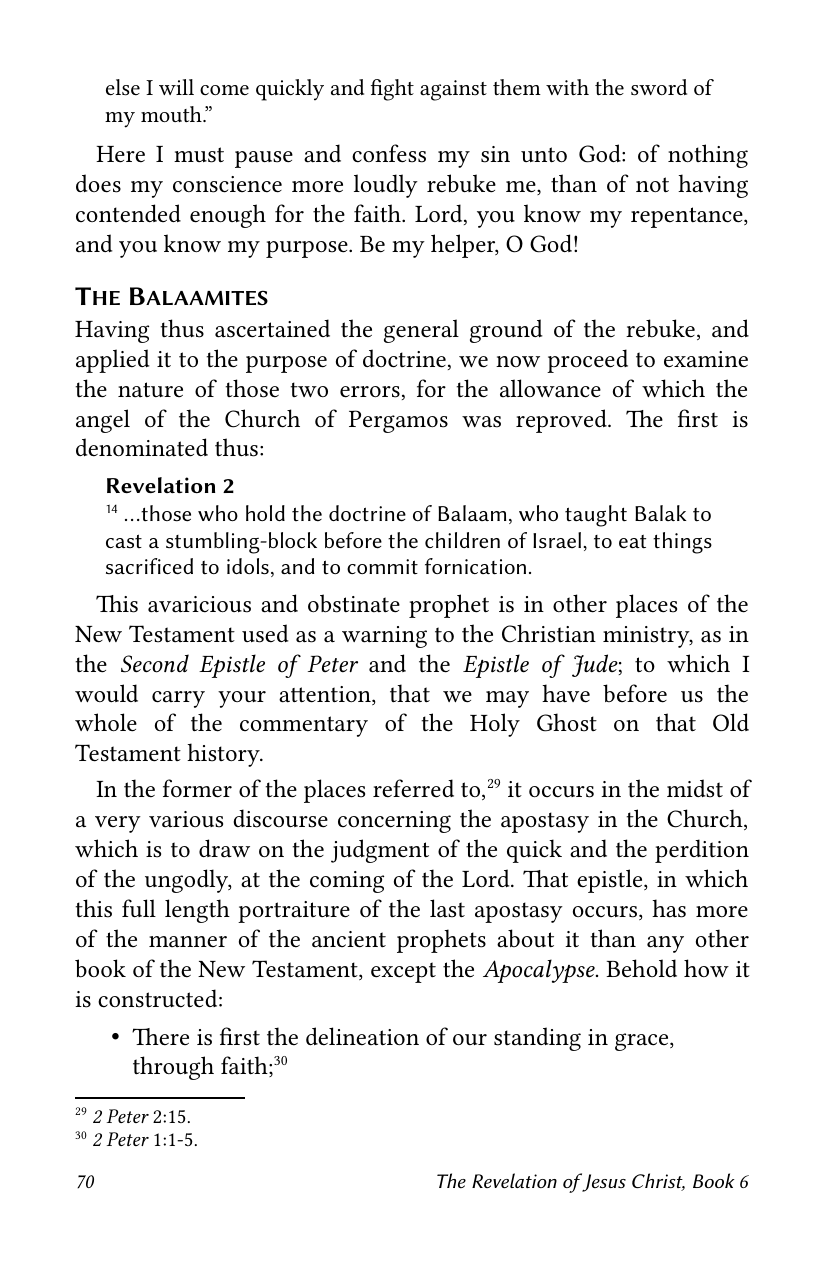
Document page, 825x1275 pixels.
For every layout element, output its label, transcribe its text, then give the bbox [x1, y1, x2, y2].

text This avaricious and obstinate prophet is in other places of the New Testament used as a warning to the Christian ministry, as in the Second Epistle of Peter and the Epistle of Jude; to which I would carry your attention, that we may have before us the whole of the commentary of the Holy Ghost on that Old Testament history. [75, 590, 750, 768]
text Revelation 2 [105, 473, 750, 499]
text Having thus ascertained the general ground of the rebuke, and applied it to the purpose of doctrine, we now proceed to examine the nature of those two errors, for the allowance of which the angel of the Church of Pergamos was reproved. The first is denominated thus: [75, 315, 750, 463]
subtitle The Balaamites [75, 281, 750, 312]
text 2 Peter 2:15. [75, 1104, 750, 1128]
text Here I must pause and confess my sin unto God: of nothing does my conscience more loudly rebuke me, than of not having contended enough for the faith. Lord, you know my repentance, and you know my purpose. Be my helper, O God! [75, 140, 750, 258]
text In the former of the places referred to, it occurs in the midst of a very various discourse concerning the apostasy in the Church, which is to draw on the judgment of the quick and the perdition of the ungodly, at the coming of the Lord. That epistle, in which this full length portraiture of the last apostasy occurs, has more of the manner of the ancient prophets about it than any other book of the New Testament, except the Apocalypse. Behold how it is constructed: [75, 775, 750, 1013]
text 14 ...those who hold the doctrine of Balaam, who taught Balak to cast a stumbling-block before the children of Israel, to eat things sacrificed to idols, and to commit fornication. [105, 501, 720, 580]
text else I will come quickly and fight against them with the sword of my mouth.” [105, 75, 720, 128]
list 2 Peter 1:1-5. [75, 1128, 750, 1152]
list There is first the delineation of our standing in grace, through faith; [111, 1023, 750, 1081]
